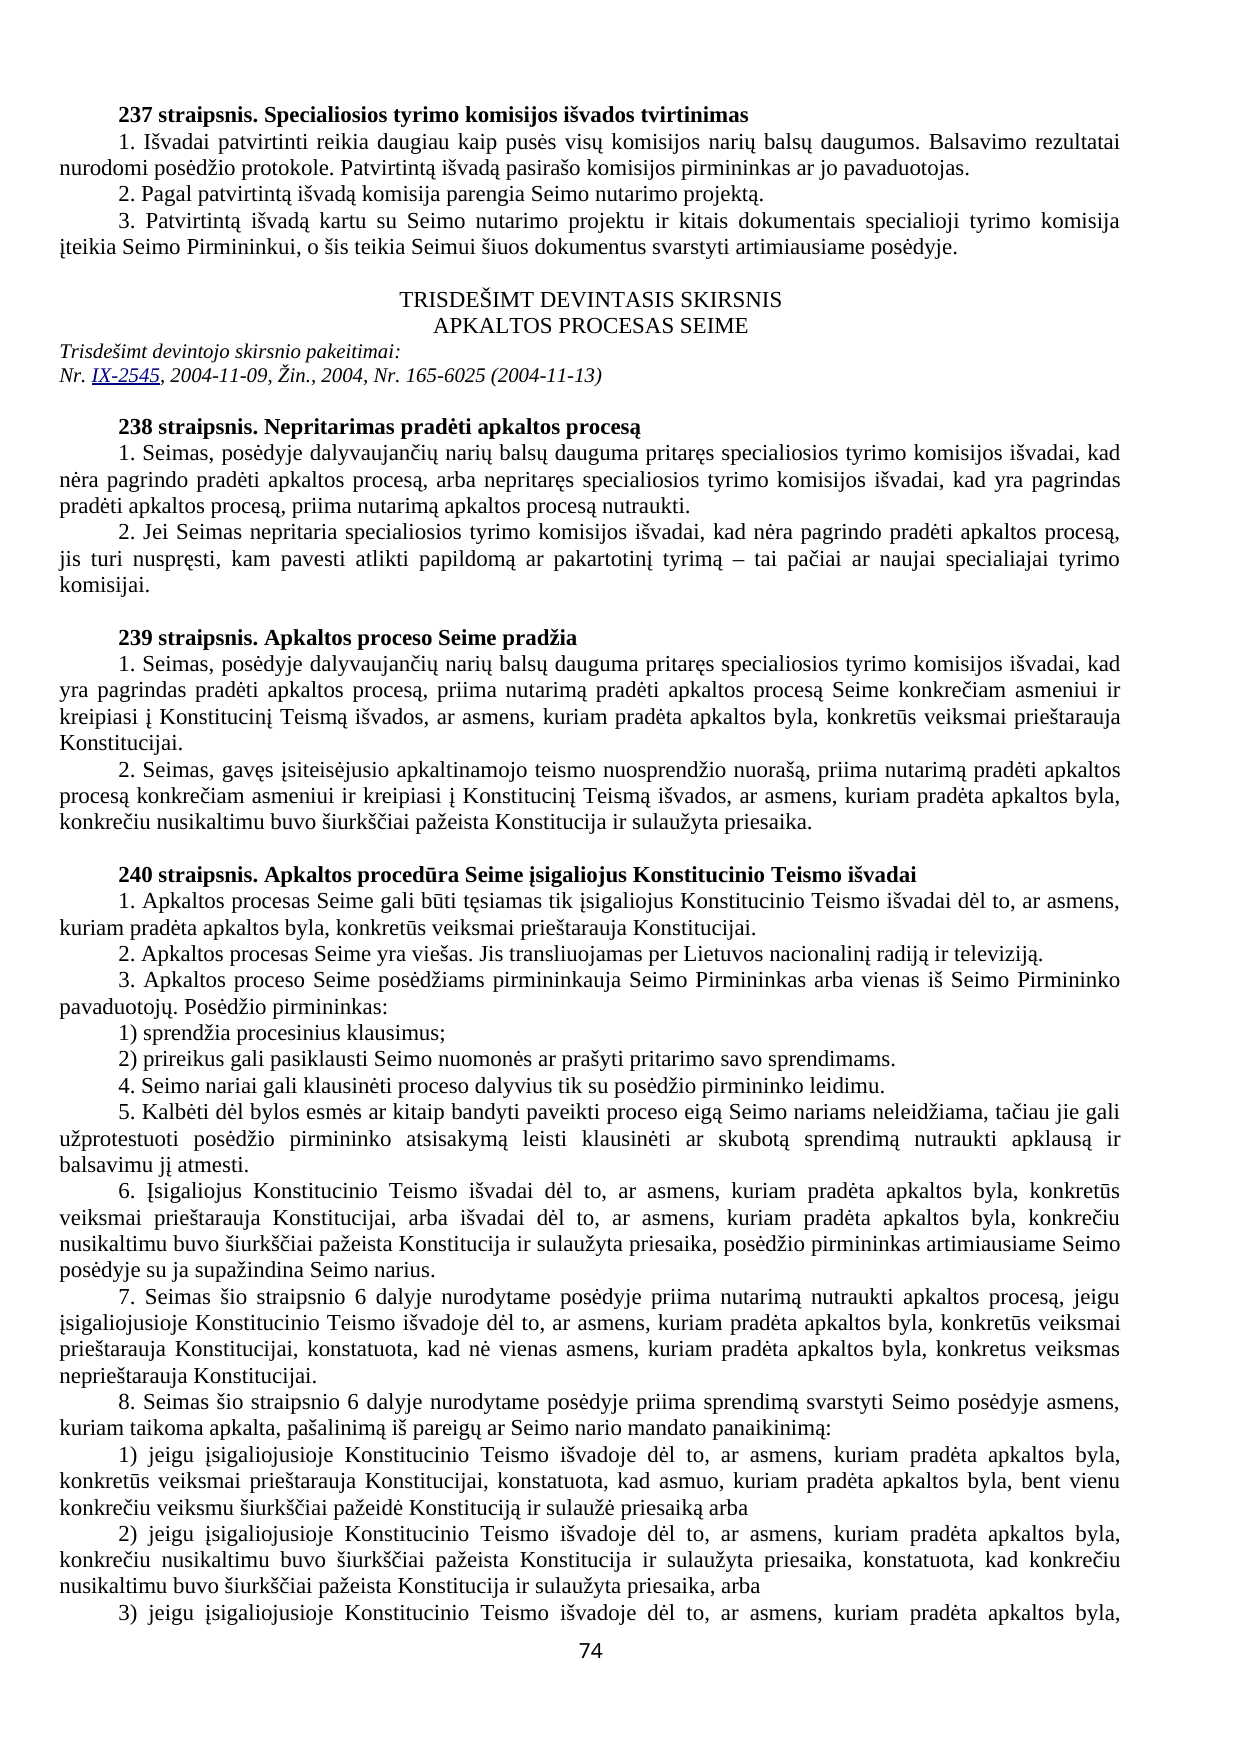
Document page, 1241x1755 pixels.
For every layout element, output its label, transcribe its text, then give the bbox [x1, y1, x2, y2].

text 1. Apkaltos procesas Seime gali būti tęsiamas tik įsigaliojus Konstitucinio Teismo išvadai dėl to, ar asmens, kuriam pradėta apkaltos byla, konkretūs veiksmai prieštarauja Konstitucijai. [59, 887, 1122, 940]
text 2. Apkaltos procesas Seime yra viešas. Jis transliuojamas per Lietuvos nacionalinį radiją ir televiziją. [59, 940, 1122, 966]
text 6. Įsigaliojus Konstitucinio Teismo išvadai dėl to, ar asmens, kuriam pradėta apkaltos byla, konkretūs veiksmai prieštarauja Konstitucijai, arba išvadai dėl to, ar asmens, kuriam pradėta apkaltos byla, konkrečiu nusikaltimu buvo šiurkščiai pažeista Konstitucija ir sulaužyta priesaika, posėdžio pirmininkas artimiausiame Seimo posėdyje su ja supažindina Seimo narius. [59, 1177, 1122, 1283]
text 1. Seimas, posėdyje dalyvaujančių narių balsų dauguma pritaręs specialiosios tyrimo komisijos išvadai, kad nėra pagrindo pradėti apkaltos procesą, arba nepritaręs specialiosios tyrimo komisijos išvadai, kad yra pagrindas pradėti apkaltos procesą, priima nutarimą apkaltos procesą nutraukti. [59, 439, 1122, 518]
text 5. Kalbėti dėl bylos esmės ar kitaip bandyti paveikti proceso eigą Seimo nariams neleidžiama, tačiau jie gali užprotestuoti posėdžio pirmininko atsisakymą leisti klausinėti ar skubotą sprendimą nutraukti apklausą ir balsavimu jį atmesti. [59, 1098, 1122, 1177]
text 1) jeigu įsigaliojusioje Konstitucinio Teismo išvadoje dėl to, ar asmens, kuriam pradėta apkaltos byla, konkretūs veiksmai prieštarauja Konstitucijai, konstatuota, kad asmuo, kuriam pradėta apkaltos byla, bent vienu konkrečiu veiksmu šiurkščiai pažeidė Konstituciją ir sulaužė priesaiką arba [59, 1441, 1122, 1520]
text 2. Pagal patvirtintą išvadą komisija parengia Seimo nutarimo projektą. [59, 180, 1122, 207]
text 2. Seimas, gavęs įsiteisėjusio apkaltinamojo teismo nuosprendžio nuorašą, priima nutarimą pradėti apkaltos procesą konkrečiam asmeniui ir kreipiasi į Konstitucinį Teismą išvados, ar asmens, kuriam pradėta apkaltos byla, konkrečiu nusikaltimu buvo šiurkščiai pažeista Konstitucija ir sulaužyta priesaika. [59, 756, 1122, 835]
text 4. Seimo nariai gali klausinėti proceso dalyvius tik su posėdžio pirmininko leidimu. [59, 1072, 1122, 1098]
text 8. Seimas šio straipsnio 6 dalyje nurodytame posėdyje priima sprendimą svarstyti Seimo posėdyje asmens, kuriam taikoma apkalta, pašalinimą iš pareigų ar Seimo nario mandato panaikinimą: [59, 1388, 1122, 1441]
text 1. Išvadai patvirtinti reikia daugiau kaip pusės visų komisijos narių balsų daugumos. Balsavimo rezultatai nurodomi posėdžio protokole. Patvirtintą išvadą pasirašo komisijos pirmininkas ar jo pavaduotojas. [59, 128, 1122, 180]
text 2. Jei Seimas nepritaria specialiosios tyrimo komisijos išvadai, kad nėra pagrindo pradėti apkaltos procesą, jis turi nuspręsti, kam pavesti atlikti papildomą ar pakartotinį tyrimą – tai pačiai ar naujai specialiajai tyrimo komisijai. [59, 518, 1122, 597]
text Nr. IX-2545, 2004-11-09, Žin., 2004, Nr. 165-6025 (2004-11-13) [59, 363, 1122, 387]
text 3. Patvirtintą išvadą kartu su Seimo nutarimo projektu ir kitais dokumentais specialioji tyrimo komisija įteikia Seimo Pirmininkui, o šis teikia Seimui šiuos dokumentus svarstyti artimiausiame posėdyje. [59, 207, 1122, 259]
text TRISDEŠIMT DEVINTASIS SKIRSNIS [59, 286, 1122, 312]
text 2) jeigu įsigaliojusioje Konstitucinio Teismo išvadoje dėl to, ar asmens, kuriam pradėta apkaltos byla, konkrečiu nusikaltimu buvo šiurkščiai pažeista Konstitucija ir sulaužyta priesaika, konstatuota, kad konkrečiu nusikaltimu buvo šiurkščiai pažeista Konstitucija ir sulaužyta priesaika, arba [59, 1520, 1122, 1599]
text 237 straipsnis. Specialiosios tyrimo komisijos išvados tvirtinimas [59, 101, 1122, 128]
text 239 straipsnis. Apkaltos proceso Seime pradžia [59, 624, 1122, 650]
text 3. Apkaltos proceso Seime posėdžiams pirmininkauja Seimo Pirmininkas arba vienas iš Seimo Pirmininko pavaduotojų. Posėdžio pirmininkas: [59, 966, 1122, 1019]
text 1. Seimas, posėdyje dalyvaujančių narių balsų dauguma pritaręs specialiosios tyrimo komisijos išvadai, kad yra pagrindas pradėti apkaltos procesą, priima nutarimą pradėti apkaltos procesą Seime konkrečiam asmeniui ir kreipiasi į Konstitucinį Teismą išvados, ar asmens, kuriam pradėta apkaltos byla, konkretūs veiksmai prieštarauja Konstitucijai. [59, 650, 1122, 756]
text 3) jeigu įsigaliojusioje Konstitucinio Teismo išvadoje dėl to, ar asmens, kuriam pradėta apkaltos byla, [59, 1599, 1122, 1625]
text 7. Seimas šio straipsnio 6 dalyje nurodytame posėdyje priima nutarimą nutraukti apkaltos procesą, jeigu įsigaliojusioje Konstitucinio Teismo išvadoje dėl to, ar asmens, kuriam pradėta apkaltos byla, konkretūs veiksmai prieštarauja Konstitucijai, konstatuota, kad nė vienas asmens, kuriam pradėta apkaltos byla, konkretus veiksmas neprieštarauja Konstitucijai. [59, 1283, 1122, 1388]
text Trisdešimt devintojo skirsnio pakeitimai: [59, 338, 1122, 363]
text 240 straipsnis. Apkaltos procedūra Seime įsigaliojus Konstitucinio Teismo išvadai [59, 861, 1122, 887]
subtitle APKALTOS PROCESAS SEIME [59, 312, 1122, 338]
text 238 straipsnis. Nepritarimas pradėti apkaltos procesą [59, 413, 1122, 439]
text 2) prireikus gali pasiklausti Seimo nuomonės ar prašyti pritarimo savo sprendimams. [59, 1046, 1122, 1072]
text 1) sprendžia procesinius klausimus; [59, 1019, 1122, 1046]
